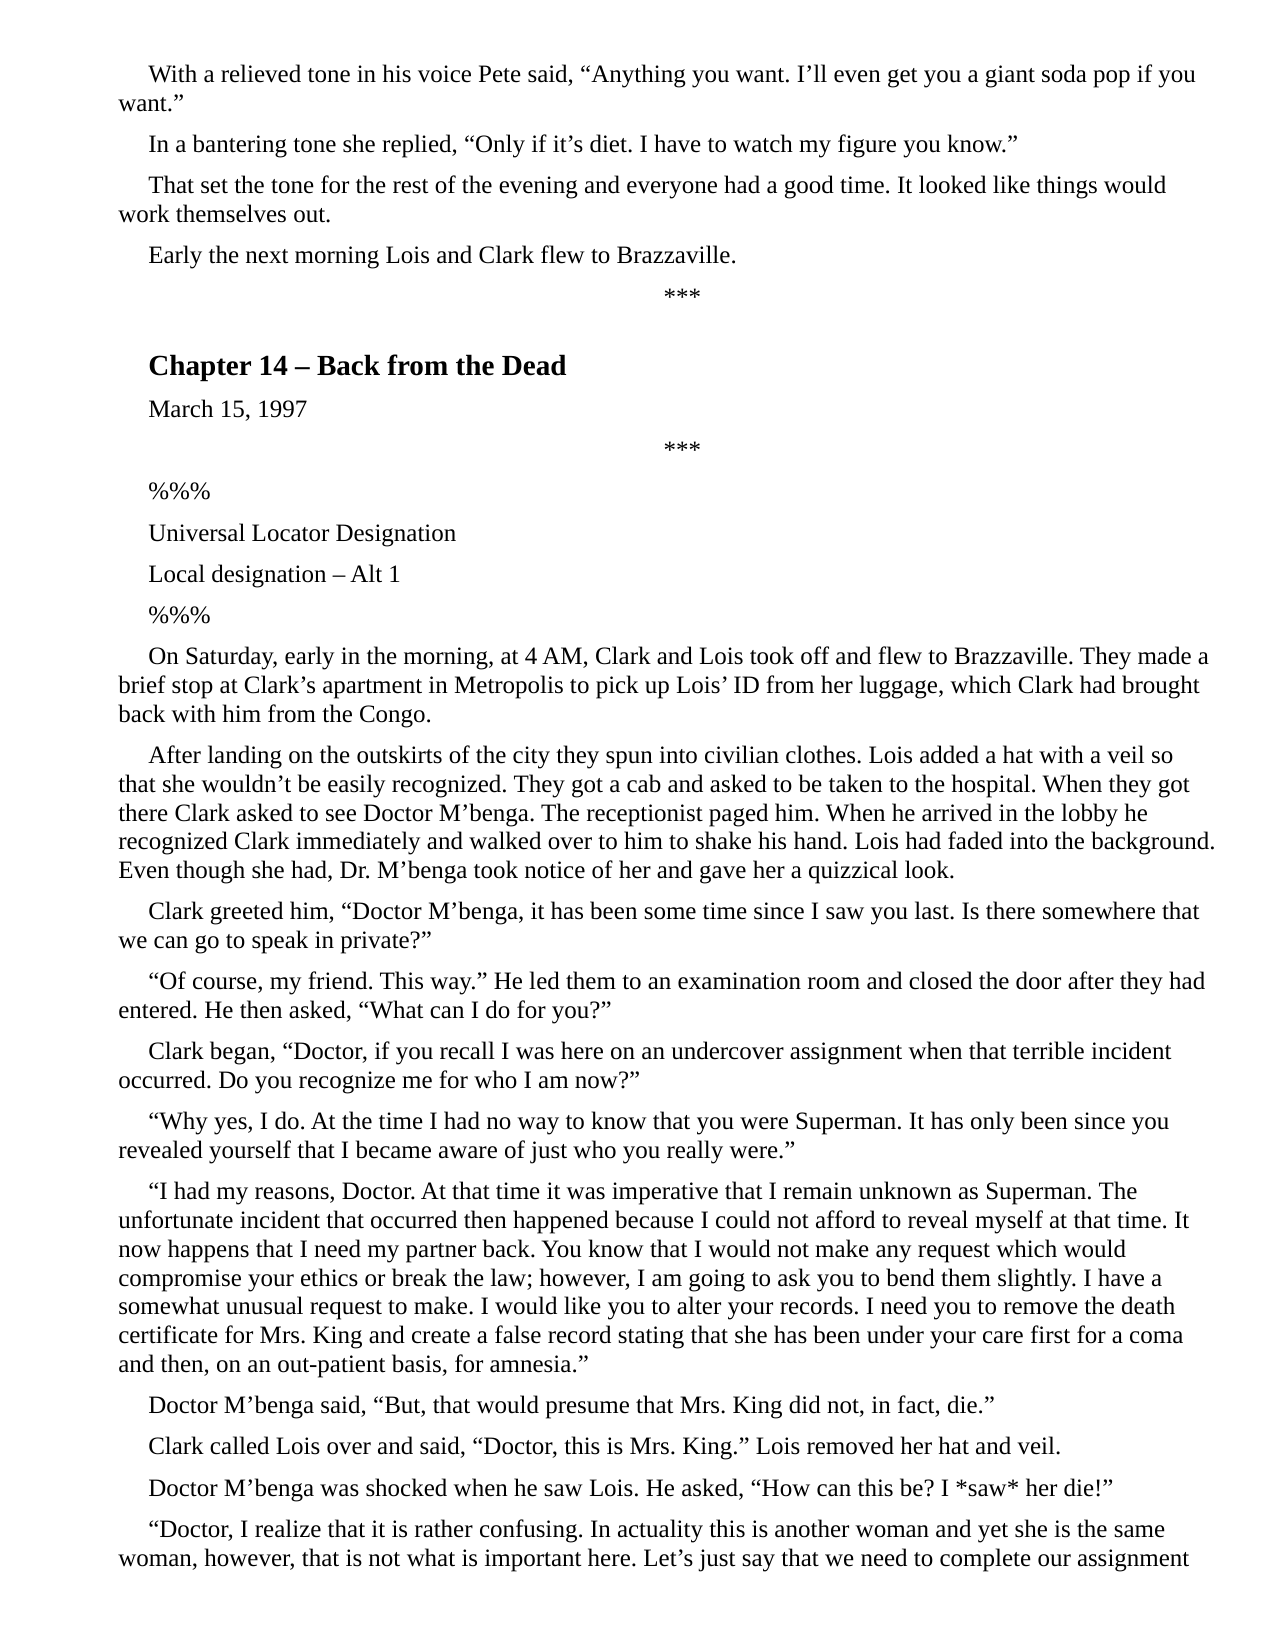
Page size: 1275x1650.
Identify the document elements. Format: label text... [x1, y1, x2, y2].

text March 15, 1997 [118, 394, 1216, 423]
text Universal Locator Designation [118, 518, 1216, 546]
text %%% [118, 476, 1216, 505]
text On Saturday, early in the morning, at 4 AM, Clark and Lois took off and flew to Brazzaville. They made a brief stop at Clark’s apartment in Metropolis to pick up Lois’ ID from her luggage, which Clark had brought back with him from the Congo. [118, 641, 1216, 728]
text Doctor M’benga was shocked when he saw Lois. He asked, “How can this be? I *saw* her die!” [118, 1473, 1216, 1501]
text *** [118, 282, 1216, 310]
text Local designation – Alt 1 [118, 559, 1216, 588]
text Doctor M’benga said, “But, that would presume that Mrs. King did not, in fact, die.” [118, 1390, 1216, 1419]
text “I had my reasons, Doctor. At that time it was imperative that I remain unknown as Superman. The unfortunate incident that occurred then happened because I could not afford to reveal myself at that time. It now happens that I need my partner back. You know that I would not make any request which would compromise your ethics or break the law; however, I am going to ask you to bend them slightly. I have a somewhat unusual request to make. I would like you to alter your records. I need you to remove the death certificate for Mrs. King and create a false record stating that she has been under your care first for a coma and then, on an out-patient basis, for amnesia.” [118, 1176, 1216, 1378]
text %%% [118, 600, 1216, 629]
text Early the next morning Lois and Clark flew to Brazzaville. [118, 240, 1216, 269]
text “Doctor, I realize that it is rather confusing. In actuality this is another woman and yet she is the same woman, however, that is not what is important here. Let’s just say that we need to complete our assignment [118, 1514, 1216, 1571]
text In a bantering tone she replied, “Only if it’s diet. I have to watch my figure you know.” [118, 129, 1216, 158]
text Clark greeted him, “Doctor M’benga, it has been some time since I saw you last. Is there somewhere that we can go to speak in private?” [118, 896, 1216, 954]
text Clark began, “Doctor, if you recall I was here on an undercover assignment when that terrible incident occurred. Do you recognize me for who I am now?” [118, 1036, 1216, 1094]
text With a relieved tone in his voice Pete said, “Anything you want. I’ll even get you a giant soda pop if you want.” [118, 59, 1216, 117]
text After landing on the outskirts of the city they spun into civilian clothes. Lois added a hat with a veil so that she wouldn’t be easily recognized. They got a cab and asked to be taken to the hospital. When they got there Clark asked to see Doctor M’benga. The receptionist paged him. When he arrived in the lobby he recognized Clark immediately and walked over to him to shake his hand. Lois had faded into the background. Even though she had, Dr. M’benga took notice of her and gave her a quizzical look. [118, 740, 1216, 884]
text That set the tone for the rest of the evening and everyone had a good time. It looked like things would work themselves out. [118, 170, 1216, 228]
text *** [118, 435, 1216, 464]
subtitle Chapter 14 – Back from the Dead [118, 348, 1216, 381]
text “Of course, my friend. This way.” He led them to an examination room and closed the door after they had entered. He then asked, “What can I do for you?” [118, 966, 1216, 1024]
text Clark called Lois over and said, “Doctor, this is Mrs. King.” Lois removed her hat and veil. [118, 1431, 1216, 1460]
text “Why yes, I do. At the time I had no way to know that you were Superman. It has only been since you revealed yourself that I became aware of just who you really were.” [118, 1106, 1216, 1164]
